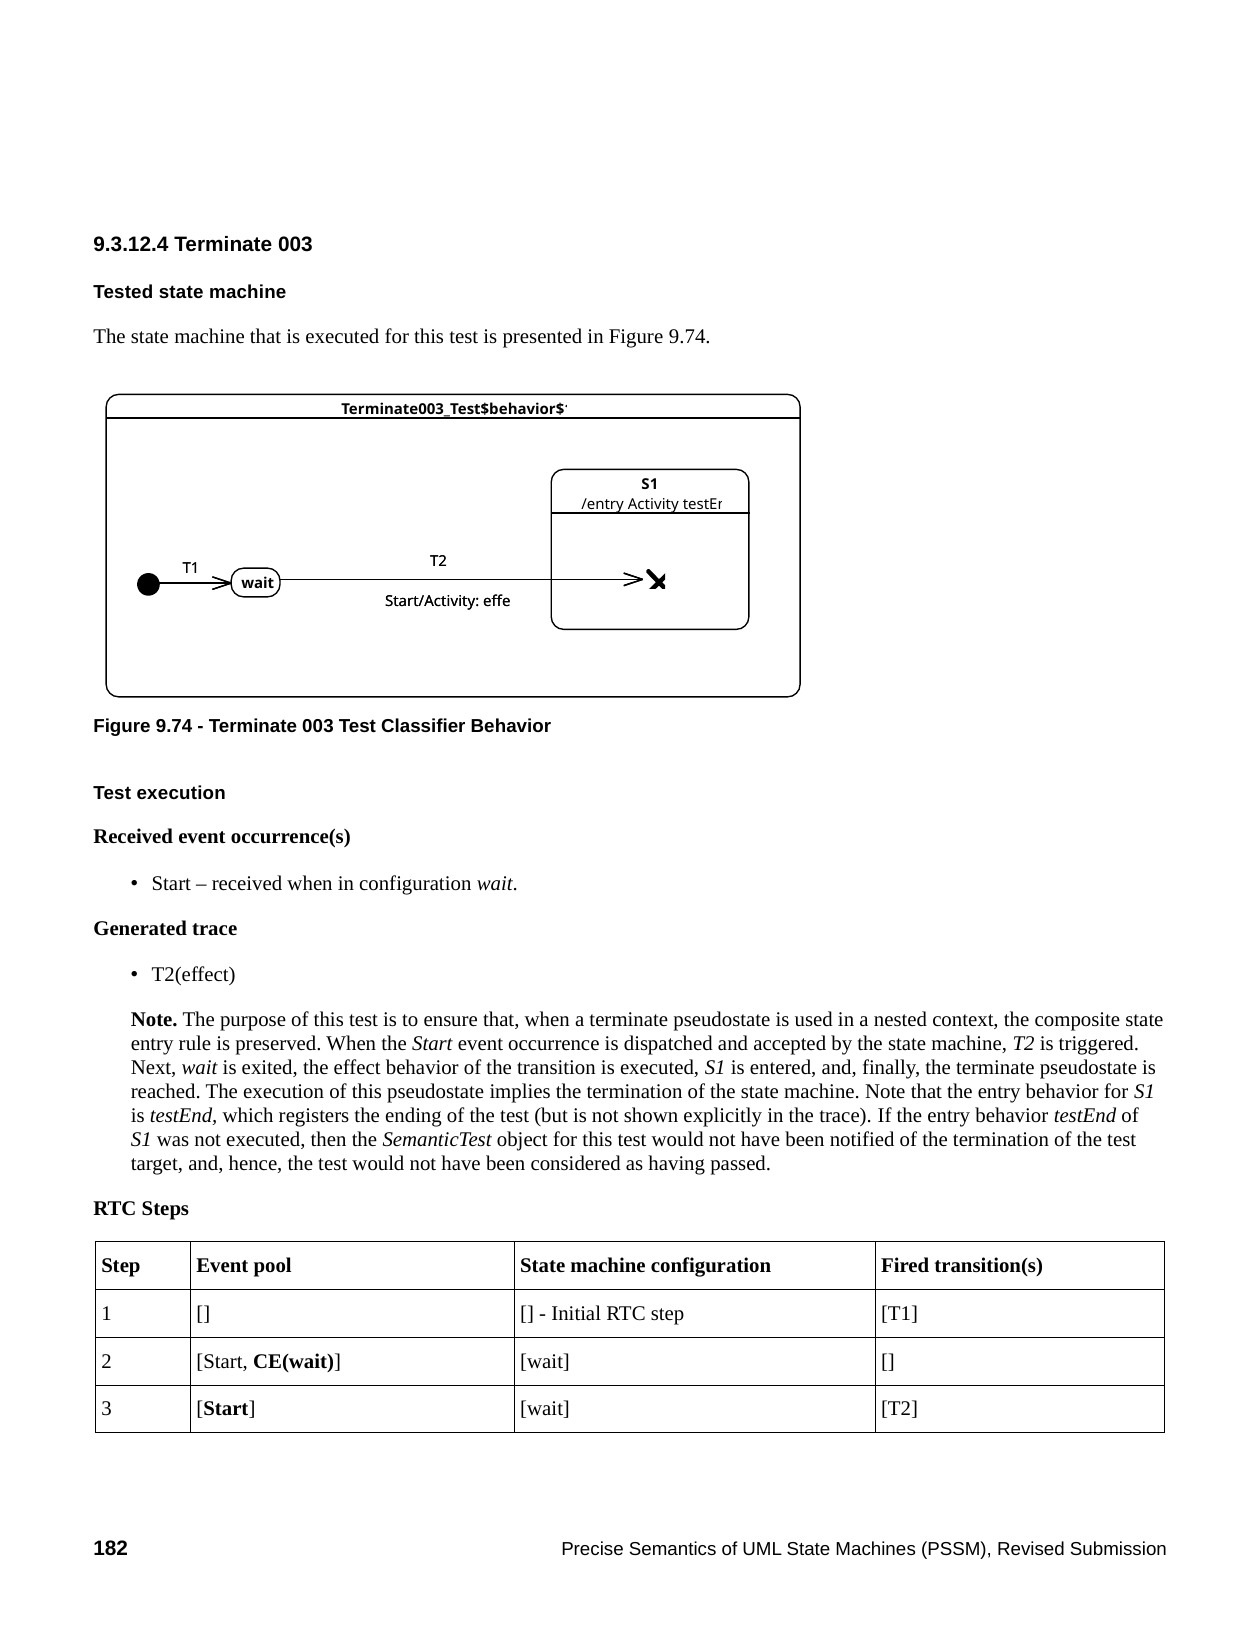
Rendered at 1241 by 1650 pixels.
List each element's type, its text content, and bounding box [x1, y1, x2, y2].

table_header Event pool [191, 1242, 514, 1289]
list Start – received when in configuration wait. [131, 869, 1164, 894]
text Figure 9.74 - Terminate 003 Test Classifier Behavior [93, 381, 1055, 736]
text Received event occurrence(s) [93, 824, 1164, 848]
table_header State machine configuration [515, 1242, 875, 1289]
subtitle Test execution [93, 782, 1164, 803]
subtitle Tested state machine [93, 281, 1164, 303]
table_cell [T1] [876, 1290, 1164, 1337]
subtitle Terminate 003 [93, 231, 1164, 256]
table_header Step [96, 1242, 190, 1289]
text The state machine that is executed for this test is presented in Figure 9.74. [93, 324, 1164, 348]
table_cell 2 [96, 1338, 190, 1384]
text Generated trace [93, 916, 1164, 940]
text RTC Steps [93, 1196, 1164, 1220]
table_cell [Start, CE(wait)] [191, 1338, 514, 1384]
table_cell 1 [96, 1290, 190, 1337]
table_cell [] [191, 1290, 514, 1337]
table_cell [wait] [515, 1338, 875, 1384]
table_cell [T2] [876, 1386, 1164, 1432]
list T2(effect) [131, 961, 1164, 986]
table_cell [Start] [191, 1386, 514, 1432]
table_cell [] [876, 1338, 1164, 1384]
text Note. The purpose of this test is to ensure that, when a terminate pseudostate is used in a nested context, the composite state entry rule is preserved. When the Start event occurrence is dispatched and accepted by the state machine, T2 is triggered. Next, wait is exited, the effect behavior of the transition is executed, S1 is entered, and, finally, the terminate pseudostate is reached. The execution of this pseudostate implies the termination of the state machine. Note that the entry behavior for S1 is testEnd, which registers the ending of the test (but is not shown explicitly in the trace). If the entry behavior testEnd of S1 was not executed, then the SemanticTest object for this test would not have been notified of the termination of the test target, and, hence, the test would not have been considered as having passed. [131, 1007, 1164, 1175]
table_cell [] - Initial RTC step [515, 1290, 875, 1337]
table_cell [wait] [515, 1386, 875, 1432]
table_header Fired transition(s) [876, 1242, 1164, 1289]
table_cell 3 [96, 1386, 190, 1432]
